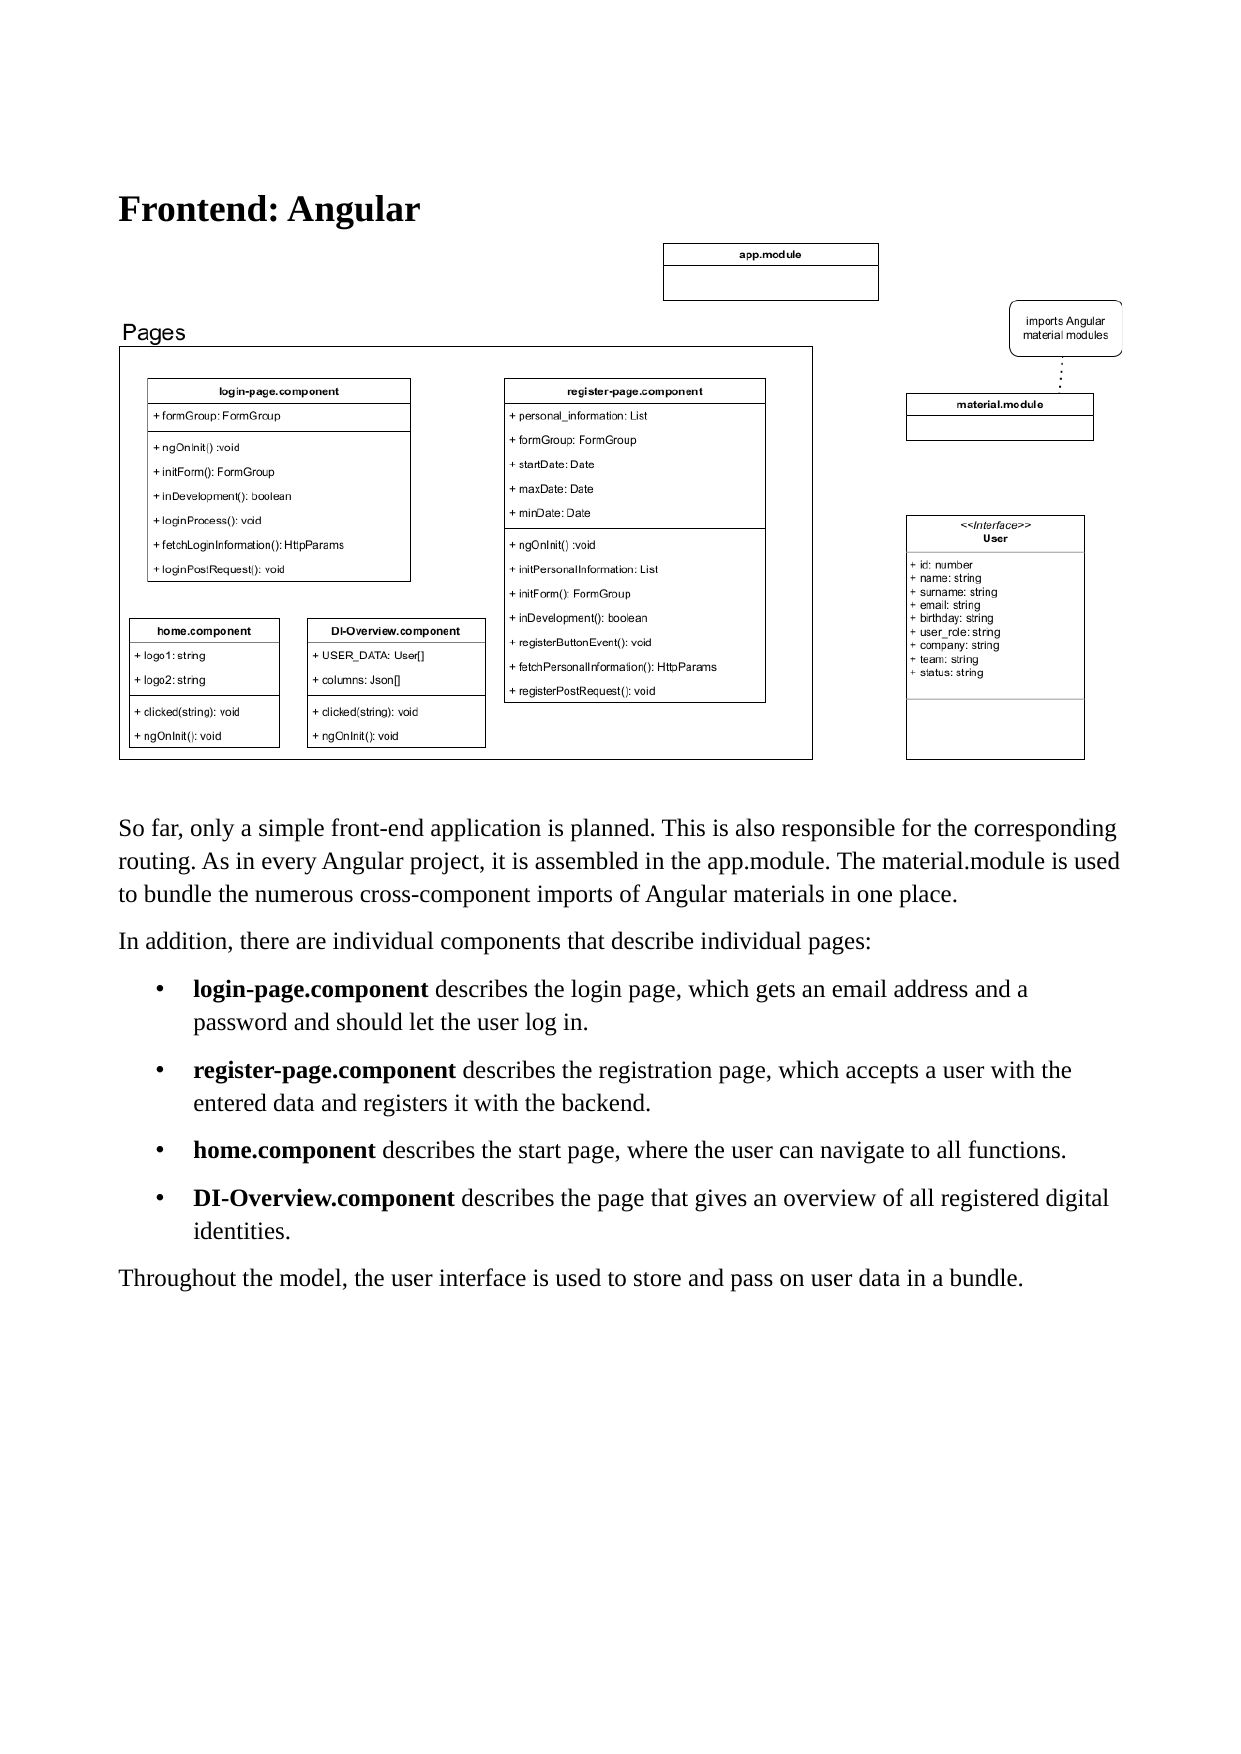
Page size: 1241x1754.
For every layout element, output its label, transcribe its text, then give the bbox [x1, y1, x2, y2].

picture [118, 242, 1123, 761]
text Throughout the model, the user interface is used to store and pass on user data in a bundle. [118, 1263, 1122, 1292]
text So far, only a simple front-end application is planned. This is also responsible for the corresponding routing. As in every Angular project, it is assembled in the app.module. The material.module is used to bundle the numerous cross-component imports of Angular materials in one place. [118, 813, 1122, 908]
list login-page.component describes the login page, which gets an email address and a password and should let the user log in. [156, 974, 1122, 1036]
list register-page.component describes the registration page, which accepts a user with the entered data and registers it with the backend. [156, 1055, 1122, 1116]
list DI-Overview.component describes the page that gives an overview of all registered digital identities. [156, 1183, 1122, 1245]
subtitle Frontend: Angular [118, 187, 1122, 230]
text In addition, there are individual components that describe individual pages: [118, 926, 1122, 955]
list home.component describes the start page, where the user can navigate to all functions. [156, 1135, 1122, 1164]
